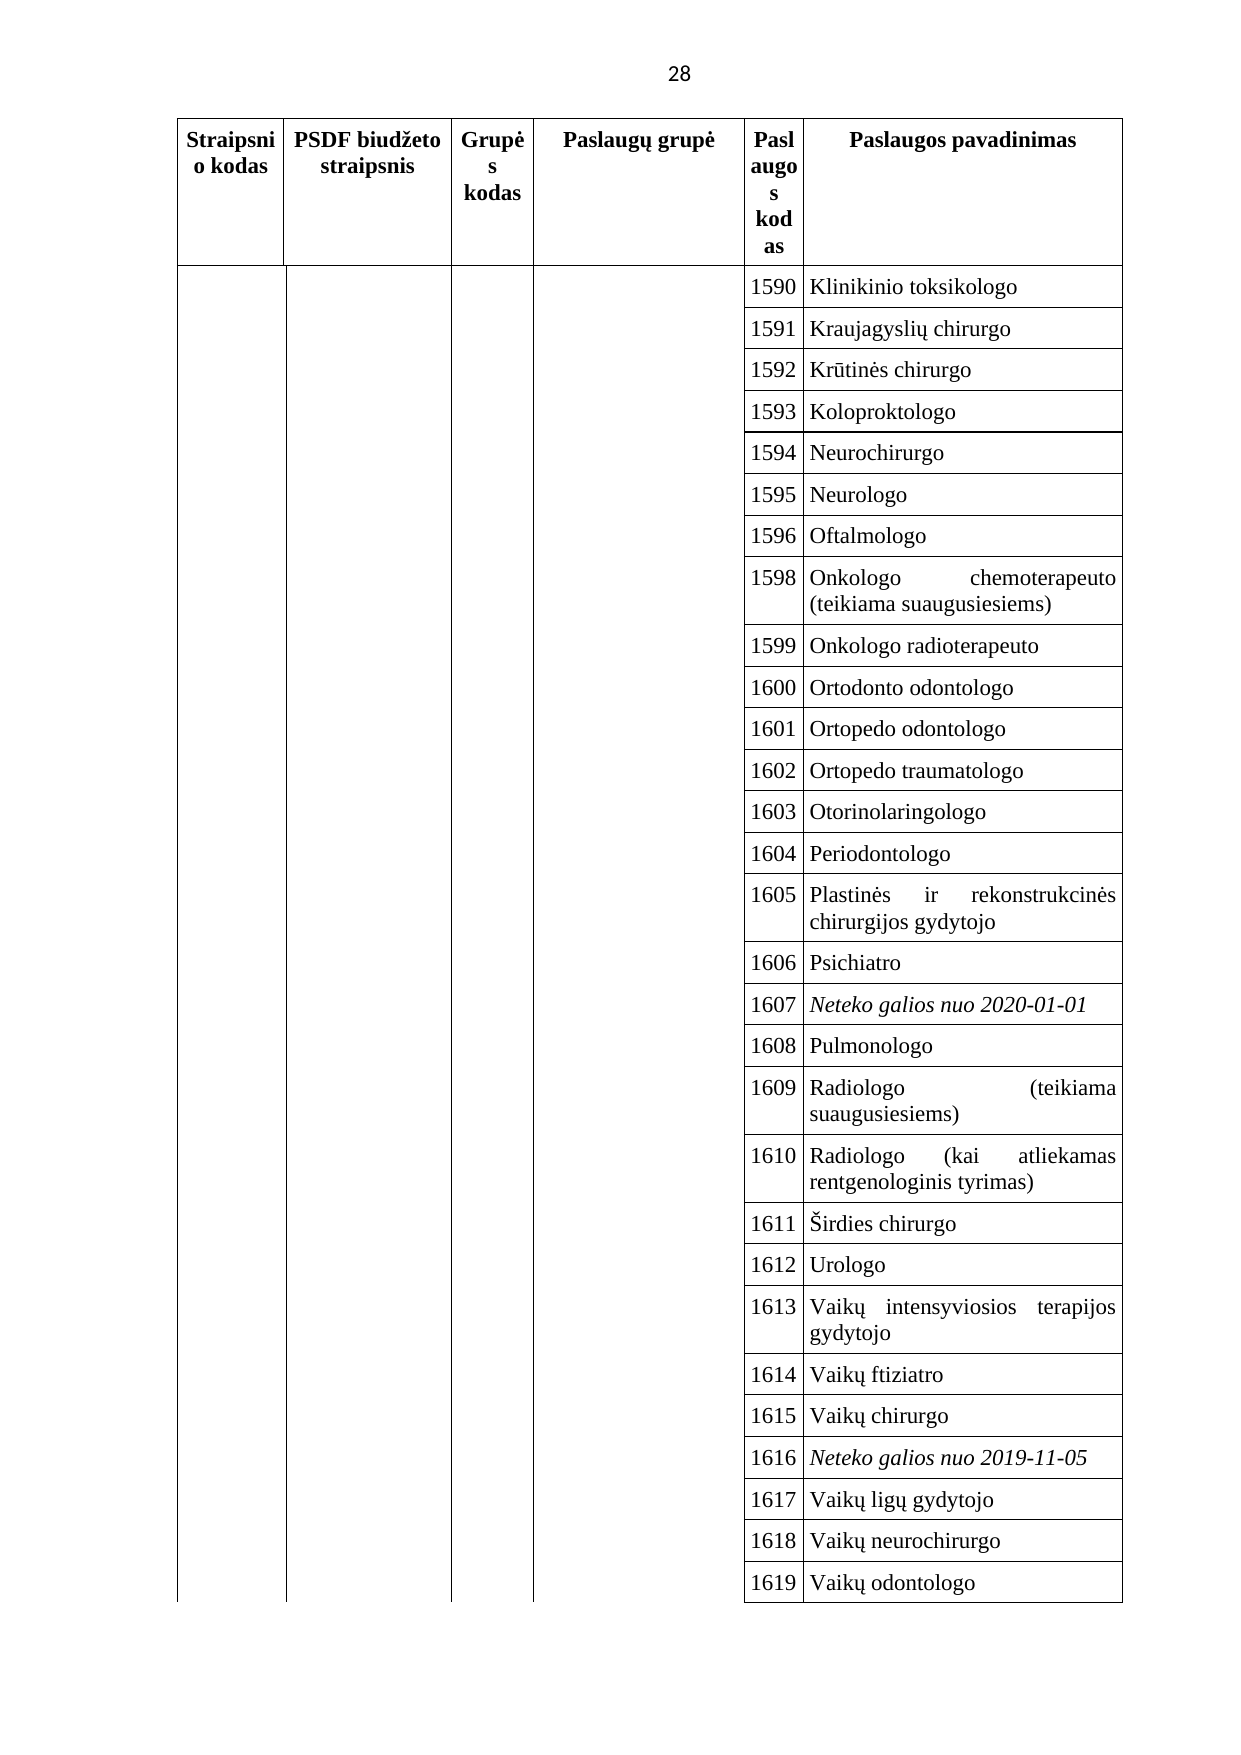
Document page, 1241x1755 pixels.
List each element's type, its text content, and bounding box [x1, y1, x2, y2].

table_cell Neteko galios nuo 2019-11-05 [804, 1437, 1122, 1477]
table_cell [178, 1202, 286, 1243]
table_cell 1592 [745, 349, 803, 390]
table_cell [178, 348, 286, 390]
table_cell 1591 [745, 308, 803, 348]
table_cell [534, 1066, 744, 1134]
table_cell 1604 [745, 833, 803, 873]
table_cell Vaikų ftiziatro [804, 1354, 1122, 1394]
table_cell 1617 [745, 1479, 803, 1519]
table_cell [452, 1353, 533, 1394]
table_cell [452, 1134, 533, 1202]
table_cell 1599 [745, 625, 803, 666]
table_cell [178, 473, 286, 514]
table_cell Vaikų neurochirurgo [804, 1520, 1122, 1561]
table_cell 1605 [745, 874, 803, 941]
table_cell [178, 431, 286, 473]
table_cell [452, 666, 533, 707]
table_cell [287, 307, 451, 348]
table_cell [178, 983, 286, 1024]
table_cell [178, 749, 286, 790]
table_cell [452, 1519, 533, 1561]
table_cell [534, 1024, 744, 1066]
table_cell [534, 515, 744, 556]
table_cell [287, 390, 451, 431]
table_cell [178, 515, 286, 556]
table_cell [534, 624, 744, 666]
table_cell [287, 1066, 451, 1134]
table_cell [287, 473, 451, 514]
table_cell [452, 1024, 533, 1066]
table_cell Onkologo radioterapeuto [804, 625, 1122, 666]
table_cell [178, 307, 286, 348]
table_cell [534, 1134, 744, 1202]
table_cell [534, 1353, 744, 1394]
table_cell 1608 [745, 1025, 803, 1066]
table_cell Radiologo (kai atliekamas rentgenologinis tyrimas) [804, 1135, 1122, 1202]
table_header Paslaugų grupė [534, 119, 744, 265]
table_cell Otorinolaringologo [804, 791, 1122, 832]
table_cell [287, 1024, 451, 1066]
table_cell 1613 [745, 1286, 803, 1353]
table_cell [534, 749, 744, 790]
table_cell [287, 1134, 451, 1202]
table_cell [534, 941, 744, 983]
table_cell [534, 1285, 744, 1353]
table_cell [534, 1394, 744, 1436]
table_cell [178, 873, 286, 941]
table_cell [287, 515, 451, 556]
table_cell 1612 [745, 1244, 803, 1285]
table_cell 1609 [745, 1067, 803, 1134]
table_cell Oftalmologo [804, 516, 1122, 556]
table_cell 1611 [745, 1203, 803, 1243]
table_cell [178, 707, 286, 749]
table_cell [178, 666, 286, 707]
table_cell [534, 556, 744, 624]
table_cell [534, 983, 744, 1024]
table_cell [452, 348, 533, 390]
table_cell [452, 1561, 533, 1602]
table_cell [178, 1353, 286, 1394]
table_cell Ortodonto odontologo [804, 667, 1122, 707]
table_cell Radiologo (teikiama suaugusiesiems) [804, 1067, 1122, 1134]
table_cell [452, 749, 533, 790]
table_cell [452, 473, 533, 514]
table_cell [452, 790, 533, 832]
table_cell [534, 666, 744, 707]
table_cell Plastinės ir rekonstrukcinės chirurgijos gydytojo [804, 874, 1122, 941]
table_cell [452, 1243, 533, 1285]
table_cell [287, 624, 451, 666]
table_cell [287, 431, 451, 473]
table_cell [452, 515, 533, 556]
table_cell [178, 390, 286, 431]
table_cell [452, 1478, 533, 1519]
table_cell 1595 [745, 474, 803, 514]
table_cell [178, 790, 286, 832]
table_cell [452, 307, 533, 348]
table_cell [178, 624, 286, 666]
table_cell [452, 624, 533, 666]
table_cell [534, 266, 744, 307]
table_cell 1615 [745, 1395, 803, 1436]
table_cell [287, 941, 451, 983]
table_cell [452, 941, 533, 983]
table_cell [287, 1478, 451, 1519]
table_cell [534, 707, 744, 749]
table_cell Neurochirurgo [804, 433, 1122, 473]
table_cell [287, 790, 451, 832]
table_cell [287, 266, 451, 307]
table_cell [452, 1202, 533, 1243]
table_cell [534, 1202, 744, 1243]
table_cell [452, 1285, 533, 1353]
table_cell 1596 [745, 516, 803, 556]
table_cell [534, 348, 744, 390]
table_header PSDF biudžeto straipsnis [284, 119, 451, 265]
table_cell [287, 666, 451, 707]
table_cell Vaikų intensyviosios terapijos gydytojo [804, 1286, 1122, 1353]
table_cell Periodontologo [804, 833, 1122, 873]
table_cell [534, 1243, 744, 1285]
table_cell [534, 431, 744, 473]
table_cell [178, 1024, 286, 1066]
table_cell Ortopedo odontologo [804, 708, 1122, 749]
table_cell Klinikinio toksikologo [804, 266, 1122, 307]
table_cell [452, 983, 533, 1024]
table_header Straipsnio kodas [178, 119, 283, 265]
table_cell [534, 873, 744, 941]
table_cell Vaikų ligų gydytojo [804, 1479, 1122, 1519]
table_cell [452, 431, 533, 473]
table_cell Psichiatro [804, 942, 1122, 983]
table_cell [287, 1243, 451, 1285]
table_cell [287, 1394, 451, 1436]
table_cell [534, 1436, 744, 1477]
table_cell 1614 [745, 1354, 803, 1394]
table_cell Vaikų odontologo [804, 1562, 1122, 1602]
table_cell 1616 [745, 1437, 803, 1477]
table_cell [534, 832, 744, 873]
table_cell [178, 266, 286, 307]
table_cell 1593 [745, 391, 803, 431]
table_cell [178, 1066, 286, 1134]
table_cell Pulmonologo [804, 1025, 1122, 1066]
table_cell [178, 1243, 286, 1285]
table_header Paslaugos kodas [745, 119, 803, 265]
table_cell [534, 1561, 744, 1602]
table_cell 1607 [745, 984, 803, 1024]
table_header Grupės kodas [452, 119, 533, 265]
table_cell Kraujagyslių chirurgo [804, 308, 1122, 348]
table_cell [452, 1436, 533, 1477]
table_cell 1598 [745, 557, 803, 624]
table_cell 1590 [745, 266, 803, 307]
table_cell [178, 556, 286, 624]
table_cell [178, 832, 286, 873]
table_cell 1594 [745, 433, 803, 473]
table_cell [452, 707, 533, 749]
table_cell [178, 1134, 286, 1202]
table_cell [287, 1436, 451, 1477]
table_cell [287, 873, 451, 941]
table_cell [534, 307, 744, 348]
table_cell Ortopedo traumatologo [804, 750, 1122, 790]
table_cell [452, 1066, 533, 1134]
table_cell [452, 1394, 533, 1436]
table_cell Onkologo chemoterapeuto (teikiama suaugusiesiems) [804, 557, 1122, 624]
table_cell [534, 473, 744, 514]
table_cell [452, 390, 533, 431]
table_header Paslaugos pavadinimas [804, 119, 1122, 265]
table_cell [178, 941, 286, 983]
table_cell 1610 [745, 1135, 803, 1202]
table_cell Vaikų chirurgo [804, 1395, 1122, 1436]
table_cell [534, 1519, 744, 1561]
table_cell [287, 1285, 451, 1353]
table_cell Širdies chirurgo [804, 1203, 1122, 1243]
table_cell [534, 1478, 744, 1519]
table_cell [452, 832, 533, 873]
table_cell [287, 1202, 451, 1243]
table_cell [287, 1561, 451, 1602]
table_cell [287, 556, 451, 624]
table_cell 1600 [745, 667, 803, 707]
table_cell [287, 1519, 451, 1561]
table_cell 1618 [745, 1520, 803, 1561]
table_cell Koloproktologo [804, 391, 1122, 431]
table_cell [452, 556, 533, 624]
table_cell [178, 1394, 286, 1436]
table_cell [178, 1519, 286, 1561]
table_cell Neurologo [804, 474, 1122, 514]
table_cell Neteko galios nuo 2020-01-01 [804, 984, 1122, 1024]
table_cell [287, 749, 451, 790]
table_cell [178, 1436, 286, 1477]
table_cell 1603 [745, 791, 803, 832]
table_cell [287, 348, 451, 390]
table_cell 1606 [745, 942, 803, 983]
table_cell Urologo [804, 1244, 1122, 1285]
table_cell [178, 1478, 286, 1519]
table_cell [287, 707, 451, 749]
table_cell [452, 266, 533, 307]
table_cell [534, 390, 744, 431]
table_cell [178, 1285, 286, 1353]
table_cell [287, 1353, 451, 1394]
table_cell 1602 [745, 750, 803, 790]
table_cell [178, 1561, 286, 1602]
table_cell 1601 [745, 708, 803, 749]
table_cell [287, 832, 451, 873]
table_cell [287, 983, 451, 1024]
table_cell 1619 [745, 1562, 803, 1602]
table_cell [452, 873, 533, 941]
table_cell Krūtinės chirurgo [804, 349, 1122, 390]
table_cell [534, 790, 744, 832]
